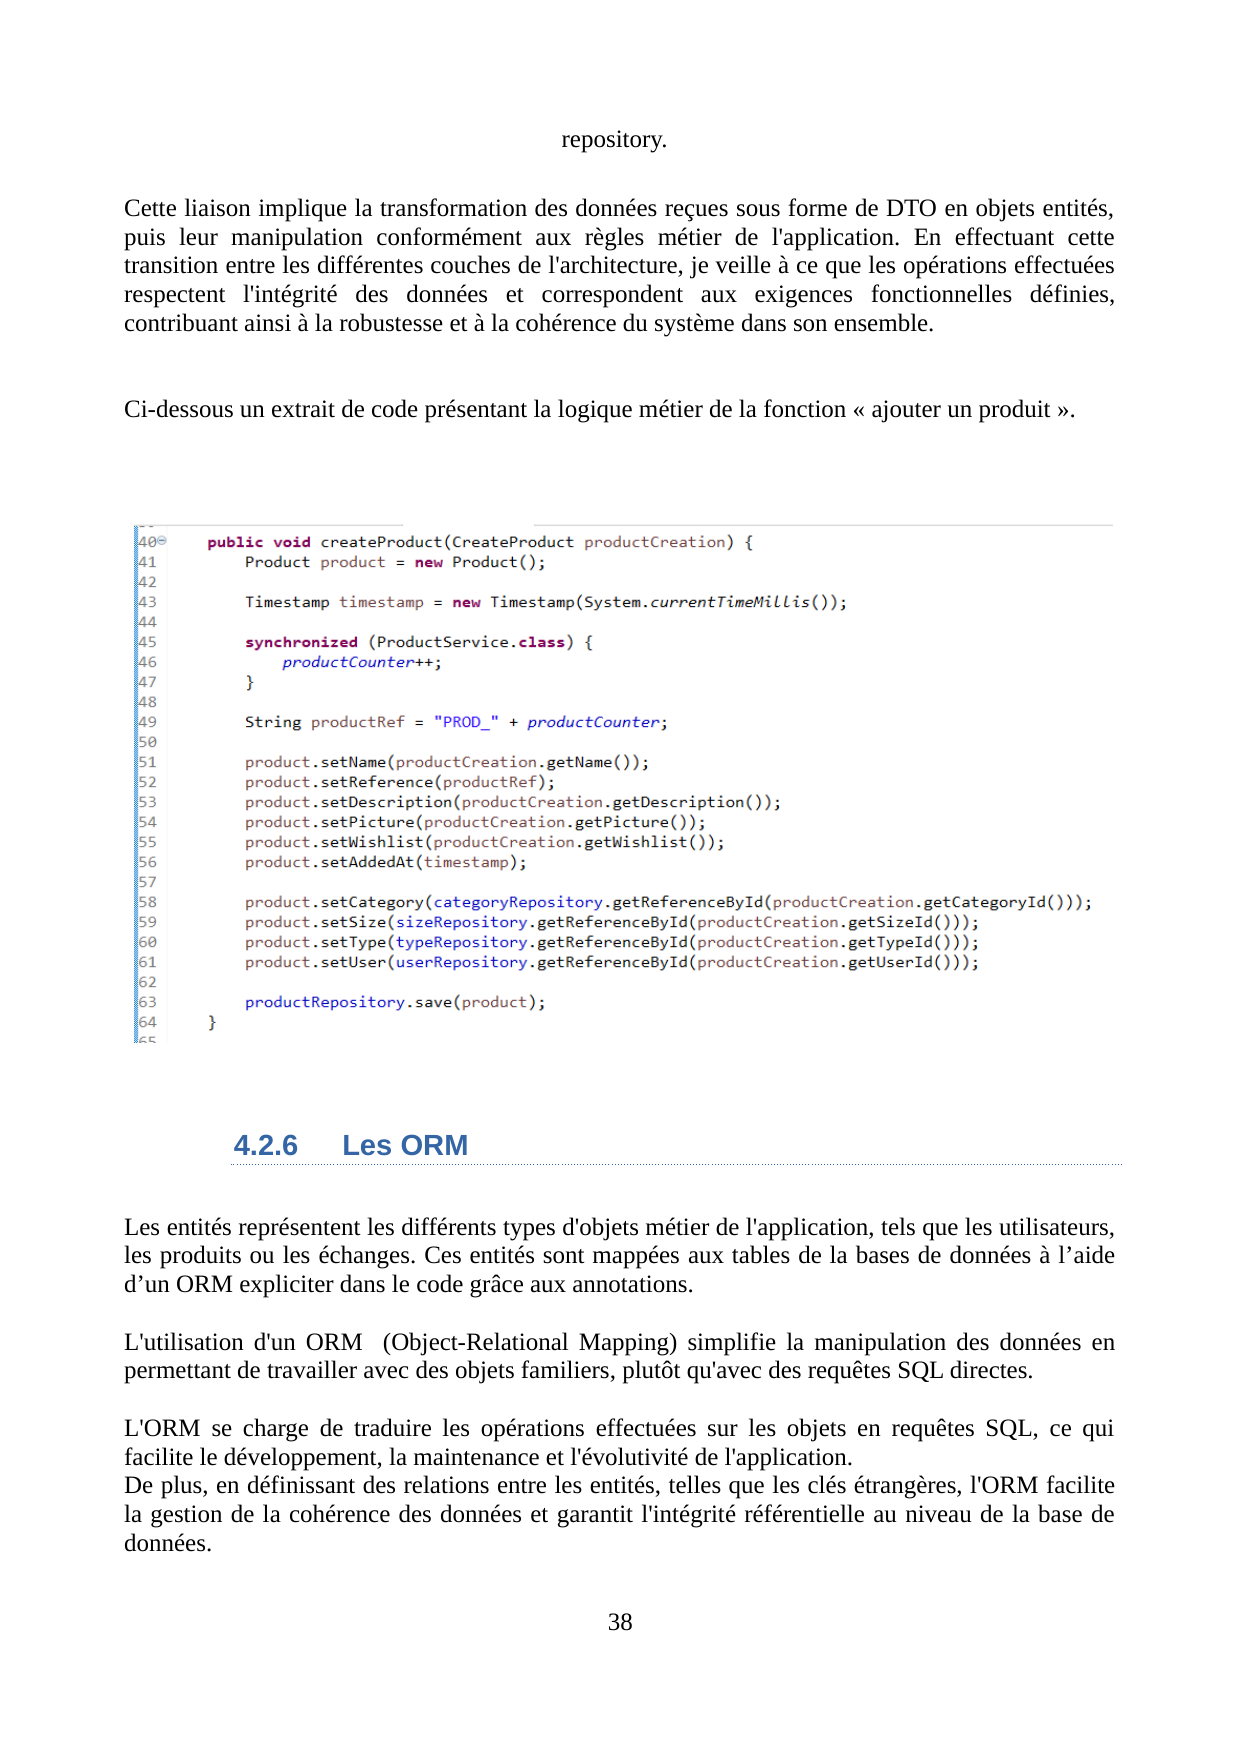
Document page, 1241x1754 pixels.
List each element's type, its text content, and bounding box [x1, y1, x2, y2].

table_cell Cette liaison implique la transformation des données reçues sous forme de DTO en objets entités, puis leur manipulation conformément aux règles métier de l'application. En effectuant cette transition entre les différentes couches de l'architecture, je veille à ce que les opérations effectuées respectent l'intégrité des données et correspondent aux exigences fonctionnelles définies, contribuant ainsi à la robustesse et à la cohérence du système dans son ensemble. Ci-dessous un extrait de code présentant la logique métier de la fonction « ajouter un produit ». [118, 187, 1122, 428]
table_cell [118, 429, 1122, 1072]
table_header [118, 118, 556, 187]
table_header repository. [556, 118, 1122, 187]
table_header Les entités représentent les différents types d'objets métier de l'application, tels que les utilisateurs, les produits ou les échanges. Ces entités sont mappées aux tables de la bases de données à l’aide d’un ORM expliciter dans le code grâce aux annotations. L'utilisation d'un ORM (Object-Relational Mapping) simplifie la manipulation des données en permettant de travailler avec des objets familiers, plutôt qu'avec des requêtes SQL directes. L'ORM se charge de traduire les opérations effectuées sur les objets en requêtes SQL, ce qui facilite le développement, la maintenance et l'évolutivité de l'application. De plus, en définissant des relations entre les entités, telles que les clés étrangères, l'ORM facilite la gestion de la cohérence des données et garantit l'intégrité référentielle au niveau de la base de données. [118, 1206, 1122, 1562]
picture [134, 524, 1113, 1043]
subtitle Les ORM [231, 1125, 1122, 1165]
